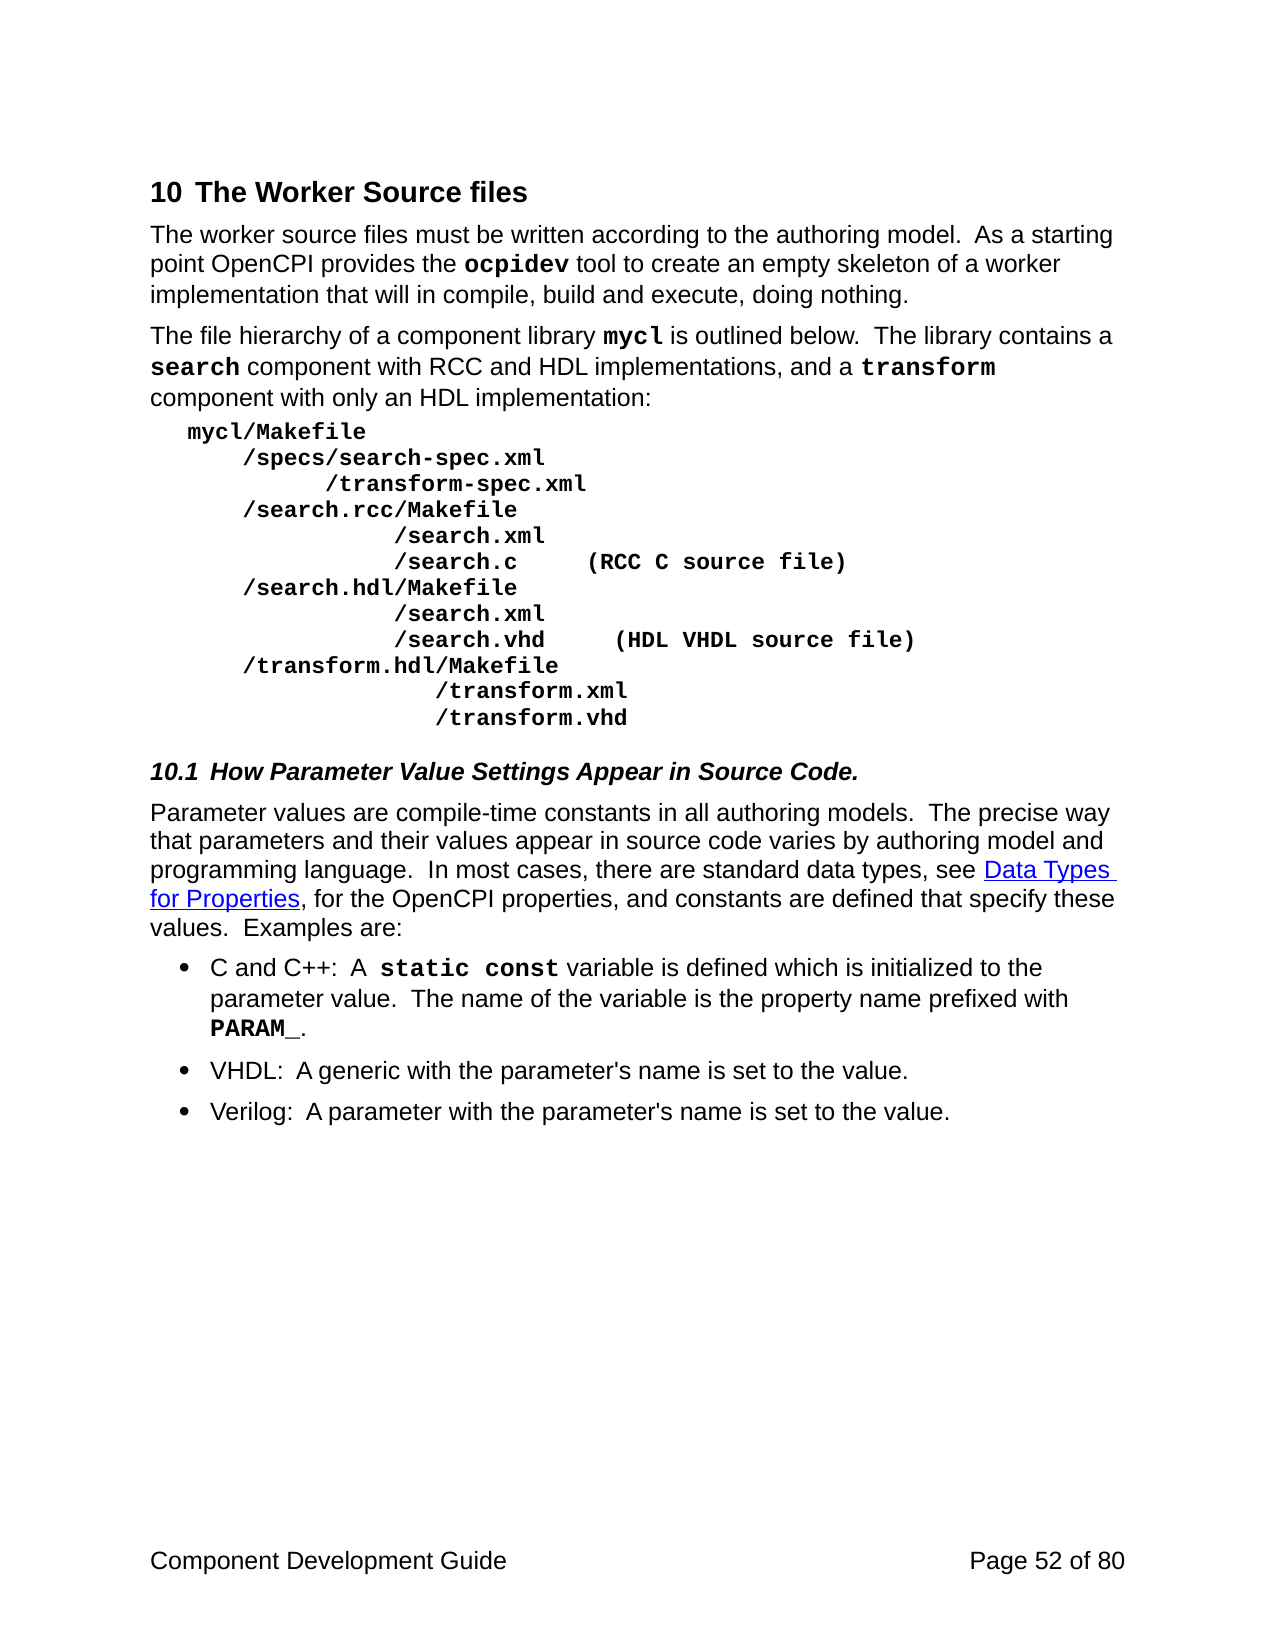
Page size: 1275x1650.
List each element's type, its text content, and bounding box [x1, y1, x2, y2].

list C and C++: A static const variable is defined which is initialized to the parameter value. The name of the variable is the property name prefixed with PARAM_. [180, 953, 1125, 1044]
text The file hierarchy of a component library mycl is outlined below. The library contains a search component with RCC and HDL implementations, and a transform component with only an HDL implementation: [150, 321, 1125, 412]
text Parameter values are compile-time constants in all authoring models. The precise way that parameters and their values appear in source code varies by authoring model and programming language. In most cases, there are standard data types, see Data Types for Properties, for the OpenCPI properties, and constants are defined that specify these values. Examples are: [150, 797, 1125, 941]
list Verilog: A parameter with the parameter's name is set to the value. [180, 1097, 1125, 1126]
list VHDL: A generic with the parameter's name is set to the value. [180, 1056, 1125, 1085]
text mycl/Makefile /specs/search-spec.xml /transform-spec.xml /search.rcc/Makefile /search.xml /search.c (RCC C source file) /search.hdl/Makefile /search.xml /search.vhd (HDL VHDL source file) /transform.hdl/Makefile /transform.xml /transform.vhd [187, 421, 1125, 732]
text The worker source files must be written according to the authoring model. As a starting point OpenCPI provides the ocpidev tool to create an empty skeleton of a worker implementation that will in compile, build and execute, doing nothing. [150, 221, 1125, 309]
subtitle The Worker Source files [150, 175, 1125, 208]
subtitle How Parameter Value Settings Appear in Source Code. [150, 757, 1125, 786]
